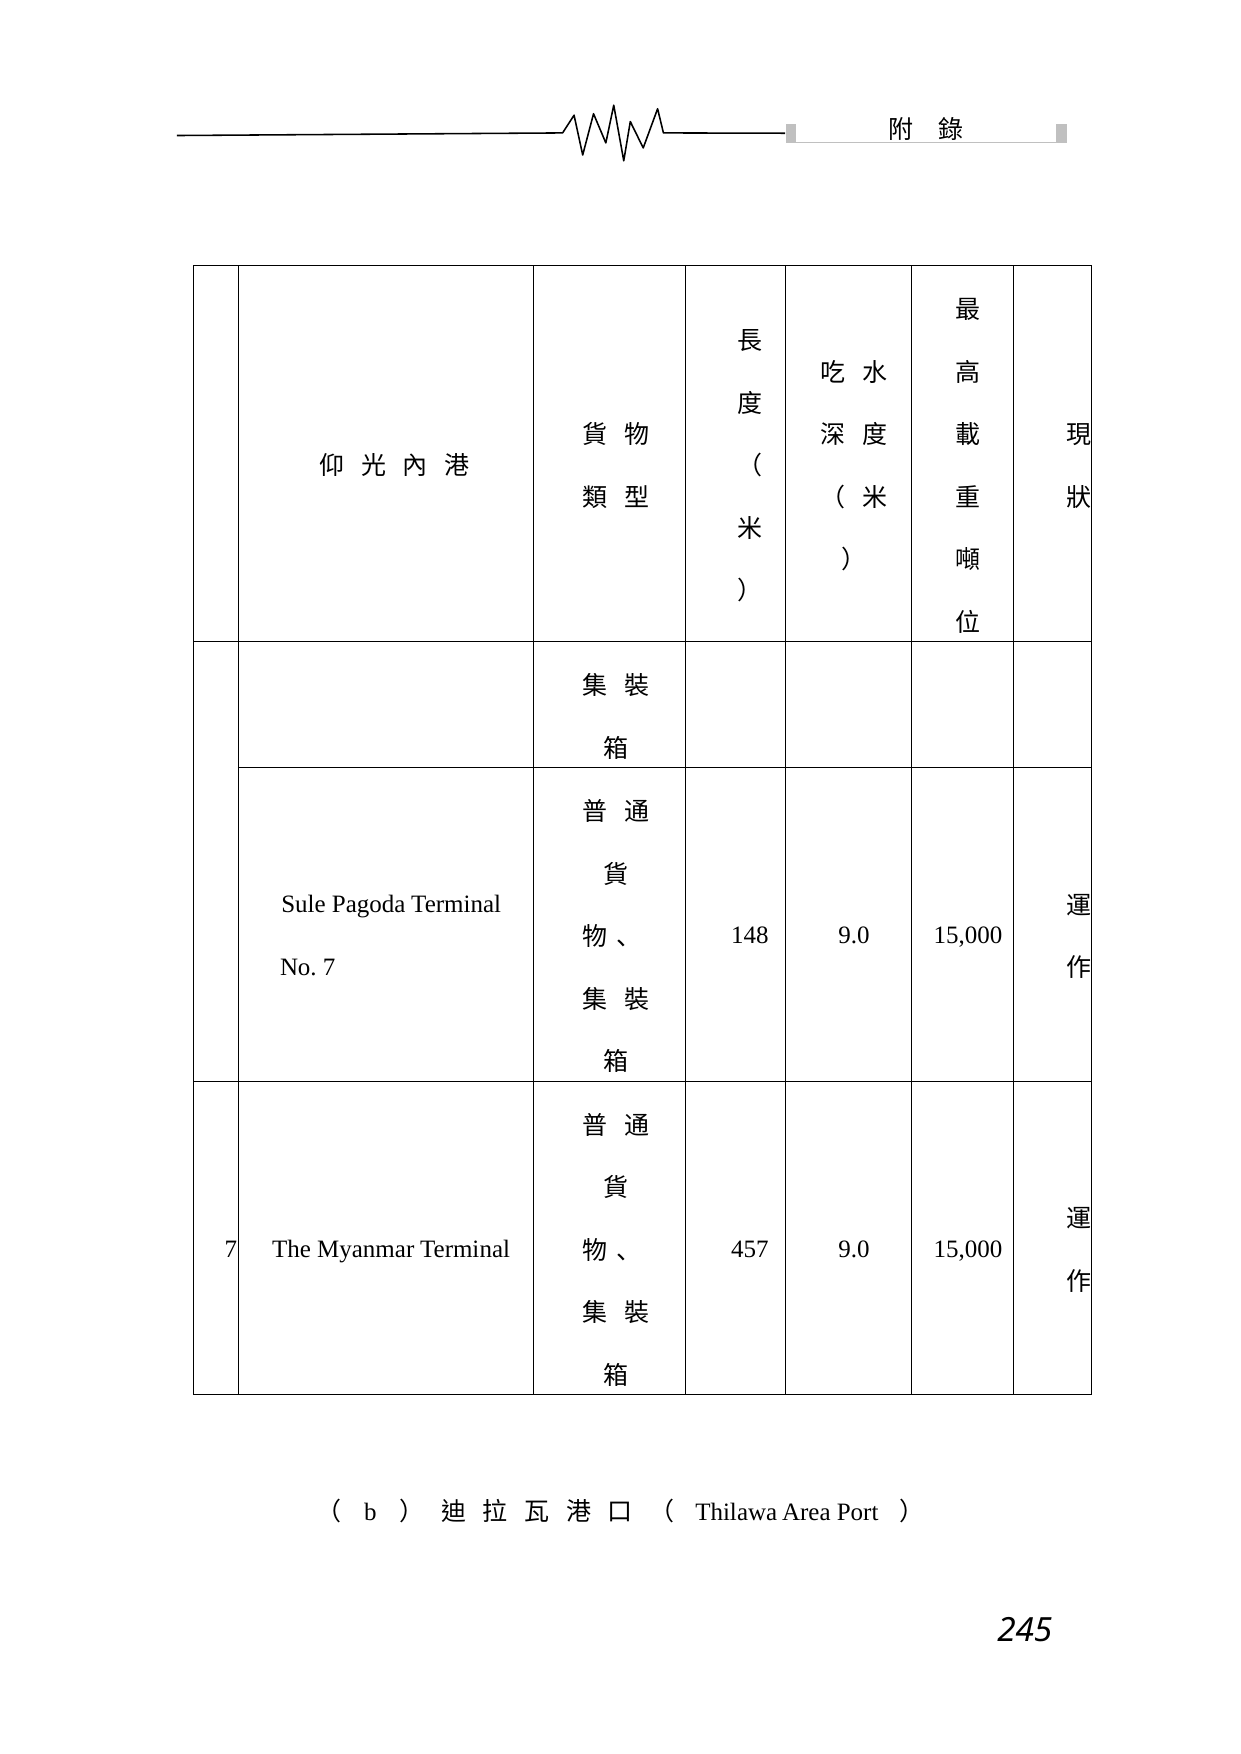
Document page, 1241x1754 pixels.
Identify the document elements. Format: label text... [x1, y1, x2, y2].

table_cell 457 [686, 1082, 785, 1394]
table_header [194, 266, 238, 641]
table_header 長度（米） [686, 266, 785, 641]
table_header 最高載重噸位 [912, 266, 1013, 641]
table_cell 普通貨物、集裝箱 [534, 768, 685, 1081]
table_cell [686, 642, 785, 767]
table_header 吃水深度（米） [786, 266, 911, 641]
table_cell [194, 642, 238, 1081]
table_cell 集裝箱 [534, 642, 685, 767]
table_cell [1014, 642, 1091, 767]
table_cell [239, 642, 533, 767]
table_header 貨物類型 [534, 266, 685, 641]
table_cell 15,000 [912, 1082, 1013, 1394]
table_cell 148 [686, 768, 785, 1081]
table_cell The Myanmar Terminal [239, 1082, 533, 1394]
table_cell 運作 [1014, 1082, 1091, 1394]
table_cell [786, 642, 911, 767]
table_cell 普通貨物、集裝箱 [534, 1082, 685, 1394]
table_cell [912, 642, 1013, 767]
table_header 現狀 [1014, 266, 1091, 641]
table_header 仰光內港 [239, 266, 533, 641]
table_cell 15,000 [912, 768, 1013, 1081]
table_cell 9.0 [786, 1082, 911, 1394]
table_cell 9.0 [786, 768, 911, 1081]
table_cell 運作 [1014, 768, 1091, 1081]
table_cell 7 [194, 1082, 238, 1394]
table_cell Sule Pagoda Terminal No. 7 [239, 768, 533, 1081]
text （b）迪拉瓦港口（Thilawa Area Port） [269, 1458, 1058, 1520]
